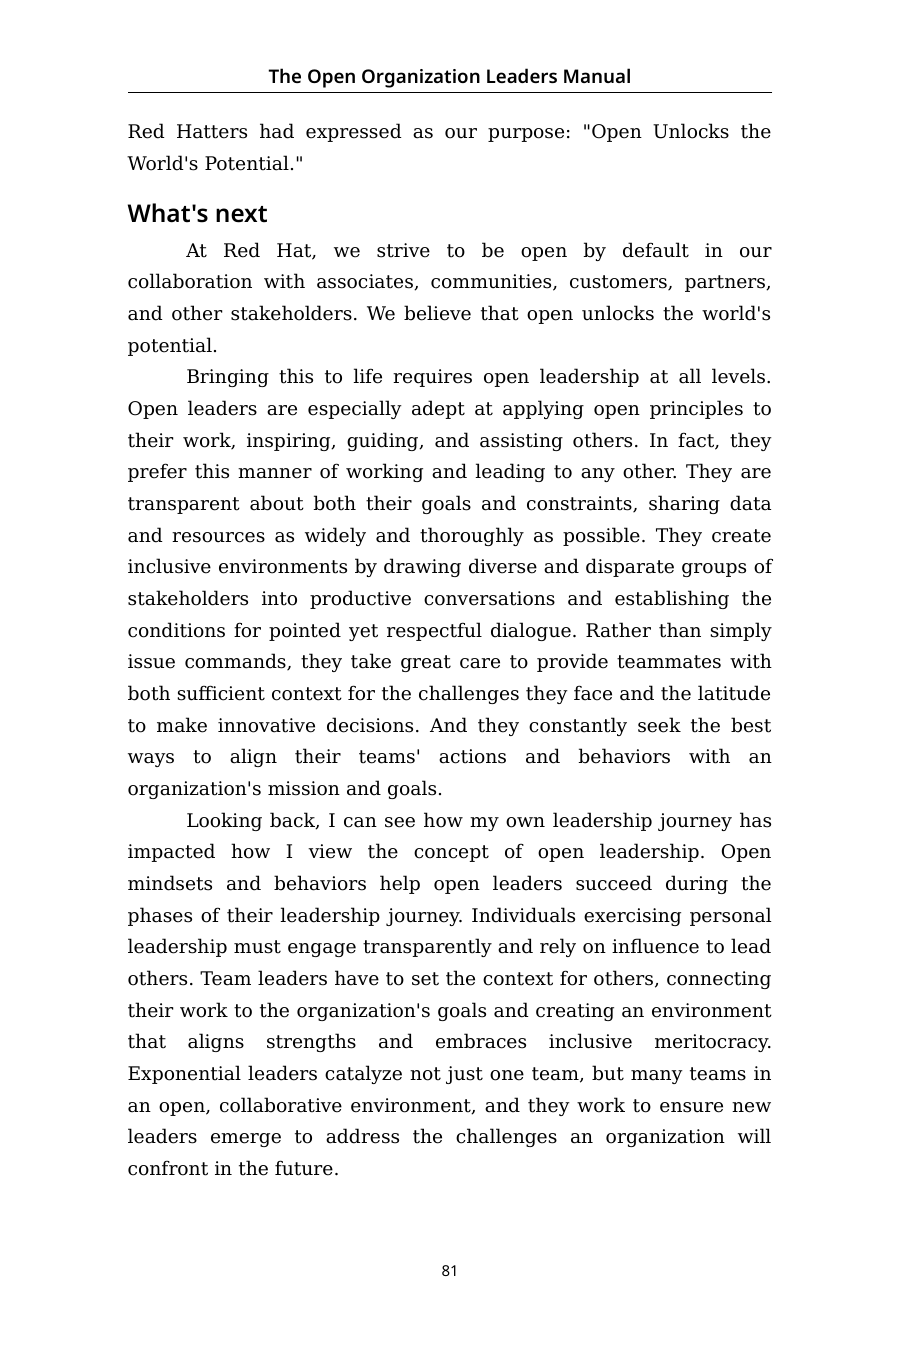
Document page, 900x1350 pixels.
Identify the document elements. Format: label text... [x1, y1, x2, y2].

text Looking back, I can see how my own leadership journey has impacted how I view the concept of open leadership. Open mindsets and behaviors help open leaders succeed during the phases of their leadership journey. Individuals exercising personal leadership must engage transparently and rely on influence to lead others. Team leaders have to set the context for others, connecting their work to the organization's goals and creating an environment that aligns strengths and embraces inclusive meritocracy. Exponential leaders catalyze not just one team, but many teams in an open, collaborative environment, and they work to ensure new leaders emerge to address the challenges an organization will confront in the future. [127, 810, 772, 1180]
text Bringing this to life requires open leadership at all levels. Open leaders are especially adept at applying open principles to their work, inspiring, guiding, and assisting others. In fact, they prefer this manner of working and leading to any other. They are transparent about both their goals and constraints, sharing data and resources as widely and thoroughly as possible. They create inclusive environments by drawing diverse and disparate groups of stakeholders into productive conversations and establishing the conditions for pointed yet respectful dialogue. Rather than simply issue commands, they take great care to provide teammates with both sufficient context for the challenges they face and the latitude to make innovative decisions. And they constantly seek the best ways to align their teams' actions and behaviors with an organization's mission and goals. [127, 367, 772, 800]
subtitle What's next [127, 200, 772, 228]
text At Red Hat, we strive to be open by default in our collaboration with associates, communities, customers, partners, and other stakeholders. We believe that open unlocks the world's potential. [127, 240, 772, 357]
text Red Hatters had expressed as our purpose: "Open Unlocks the World's Potential." [127, 121, 772, 175]
